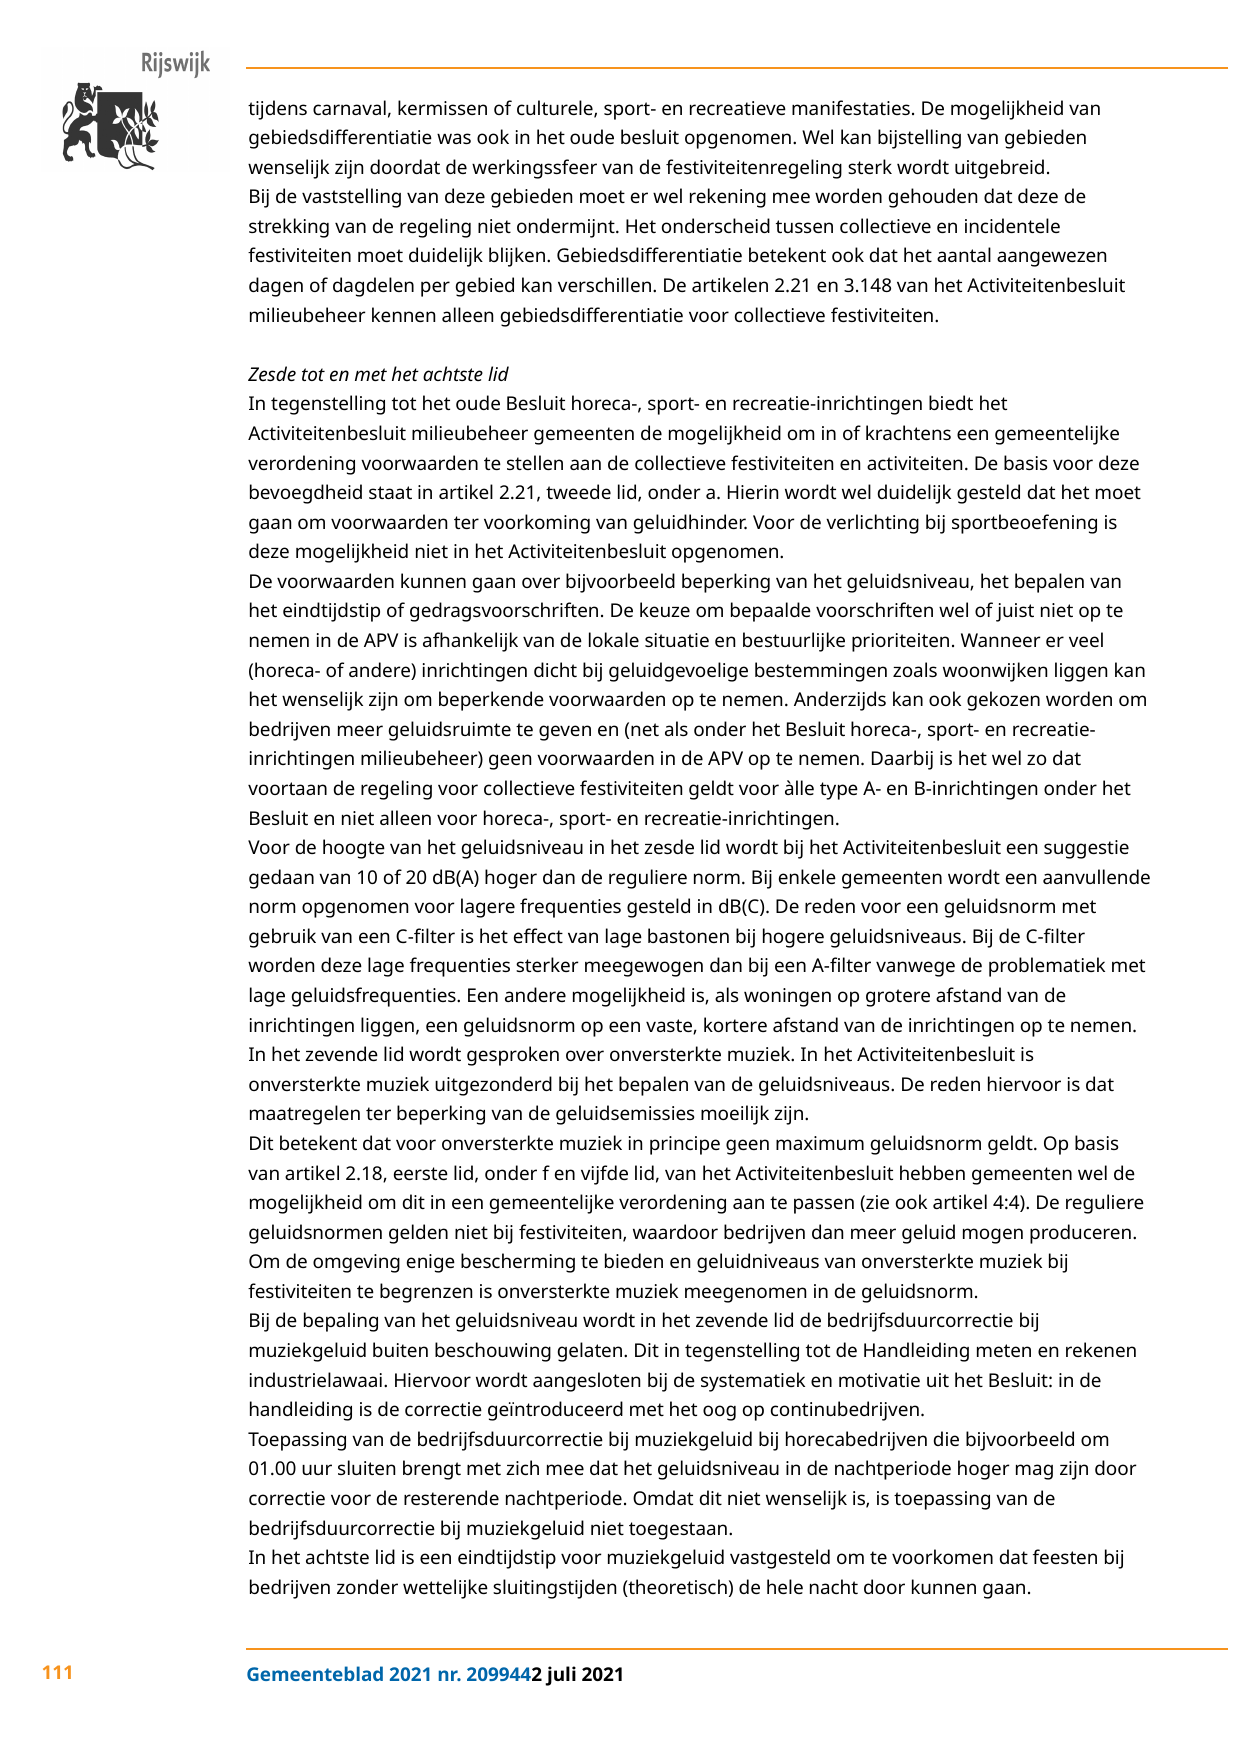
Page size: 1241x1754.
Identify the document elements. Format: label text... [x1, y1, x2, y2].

text Toepassing van de bedrijfsduurcorrectie bij muziekgeluid bij horecabedrijven die bijvoorbeeld om 01.00 uur sluiten brengt met zich mee dat het geluidsniveau in de nachtperiode hoger mag zijn door correctie voor de resterende nachtperiode. Omdat dit niet wenselijk is, is toepassing van de bedrijfsduurcorrectie bij muziekgeluid niet toegestaan. [248, 1426, 1152, 1541]
text In het achtste lid is een eindtijdstip voor muziekgeluid vastgesteld om te voorkomen dat feesten bij bedrijven zonder wettelijke sluitingstijden (theoretisch) de hele nacht door kunnen gaan. [248, 1544, 1152, 1600]
text Bij de bepaling van het geluidsniveau wordt in het zevende lid de bedrijfsduurcorrectie bij muziekgeluid buiten beschouwing gelaten. Dit in tegenstelling tot de Handleiding meten en rekenen industrielawaai. Hiervoor wordt aangesloten bij de systematiek en motivatie uit het Besluit: in de handleiding is de correctie geïntroduceerd met het oog op continubedrijven. [248, 1308, 1152, 1422]
text In het zevende lid wordt gesproken over onversterkte muziek. In het Activiteitenbesluit is onversterkte muziek uitgezonderd bij het bepalen van de geluidsniveaus. De reden hiervoor is dat maatregelen ter beperking van de geluidsemissies moeilijk zijn. [248, 1041, 1152, 1126]
picture [41, 47, 231, 172]
text Zesde tot en met het achtste lid [248, 361, 1152, 387]
text De voorwaarden kunnen gaan over bijvoorbeeld beperking van het geluidsniveau, het bepalen van het eindtijdstip of gedragsvoorschriften. De keuze om bepaalde voorschriften wel of juist niet op te nemen in de APV is afhankelijk van de lokale situatie en bestuurlijke prioriteiten. Wanneer er veel (horeca- of andere) inrichtingen dicht bij geluidgevoelige bestemmingen zoals woonwijken liggen kan het wenselijk zijn om beperkende voorwaarden op te nemen. Anderzijds kan ook gekozen worden om bedrijven meer geluidsruimte te geven en (net als onder het Besluit horeca-, sport- en recreatie-inrichtingen milieubeheer) geen voorwaarden in de APV op te nemen. Daarbij is het wel zo dat voortaan de regeling voor collectieve festiviteiten geldt voor àlle type A- en B-inrichtingen onder het Besluit en niet alleen voor horeca-, sport- en recreatie-inrichtingen. [248, 568, 1152, 831]
text Dit betekent dat voor onversterkte muziek in principe geen maximum geluidsnorm geldt. Op basis van artikel 2.18, eerste lid, onder f en vijfde lid, van het Activiteitenbesluit hebben gemeenten wel de mogelijkheid om dit in een gemeentelijke verordening aan te passen (zie ook artikel 4:4). De reguliere geluidsnormen gelden niet bij festiviteiten, waardoor bedrijven dan meer geluid mogen produceren. Om de omgeving enige bescherming te bieden en geluidniveaus van onversterkte muziek bij festiviteiten te begrenzen is onversterkte muziek meegenomen in de geluidsnorm. [248, 1130, 1152, 1304]
text In tegenstelling tot het oude Besluit horeca-, sport- en recreatie-inrichtingen biedt het Activiteitenbesluit milieubeheer gemeenten de mogelijkheid om in of krachtens een gemeentelijke verordening voorwaarden te stellen aan de collectieve festiviteiten en activiteiten. De basis voor deze bevoegdheid staat in artikel 2.21, tweede lid, onder a. Hierin wordt wel duidelijk gesteld dat het moet gaan om voorwaarden ter voorkoming van geluidhinder. Voor de verlichting bij sportbeoefening is deze mogelijkheid niet in het Activiteitenbesluit opgenomen. [248, 391, 1152, 564]
text tijdens carnaval, kermissen of culturele, sport- en recreatieve manifestaties. De mogelijkheid van gebiedsdifferentiatie was ook in het oude besluit opgenomen. Wel kan bijstelling van gebieden wenselijk zijn doordat de werkingssfeer van de festiviteitenregeling sterk wordt uitgebreid. [248, 95, 1152, 180]
text Voor de hoogte van het geluidsniveau in het zesde lid wordt bij het Activiteitenbesluit een suggestie gedaan van 10 of 20 dB(A) hoger dan de reguliere norm. Bij enkele gemeenten wordt een aanvullende norm opgenomen voor lagere frequenties gesteld in dB(C). De reden voor een geluidsnorm met gebruik van een C-filter is het effect van lage bastonen bij hogere geluidsniveaus. Bij de C-filter worden deze lage frequenties sterker meegewogen dan bij een A-filter vanwege de problematiek met lage geluidsfrequenties. Een andere mogelijkheid is, als woningen op grotere afstand van de inrichtingen liggen, een geluidsnorm op een vaste, kortere afstand van de inrichtingen op te nemen. [248, 834, 1152, 1038]
text Bij de vaststelling van deze gebieden moet er wel rekening mee worden gehouden dat deze de strekking van de regeling niet ondermijnt. Het onderscheid tussen collectieve en incidentele festiviteiten moet duidelijk blijken. Gebiedsdifferentiatie betekent ook dat het aantal aangewezen dagen of dagdelen per gebied kan verschillen. De artikelen 2.21 en 3.148 van het Activiteitenbesluit milieubeheer kennen alleen gebiedsdifferentiatie voor collectieve festiviteiten. [248, 183, 1152, 328]
